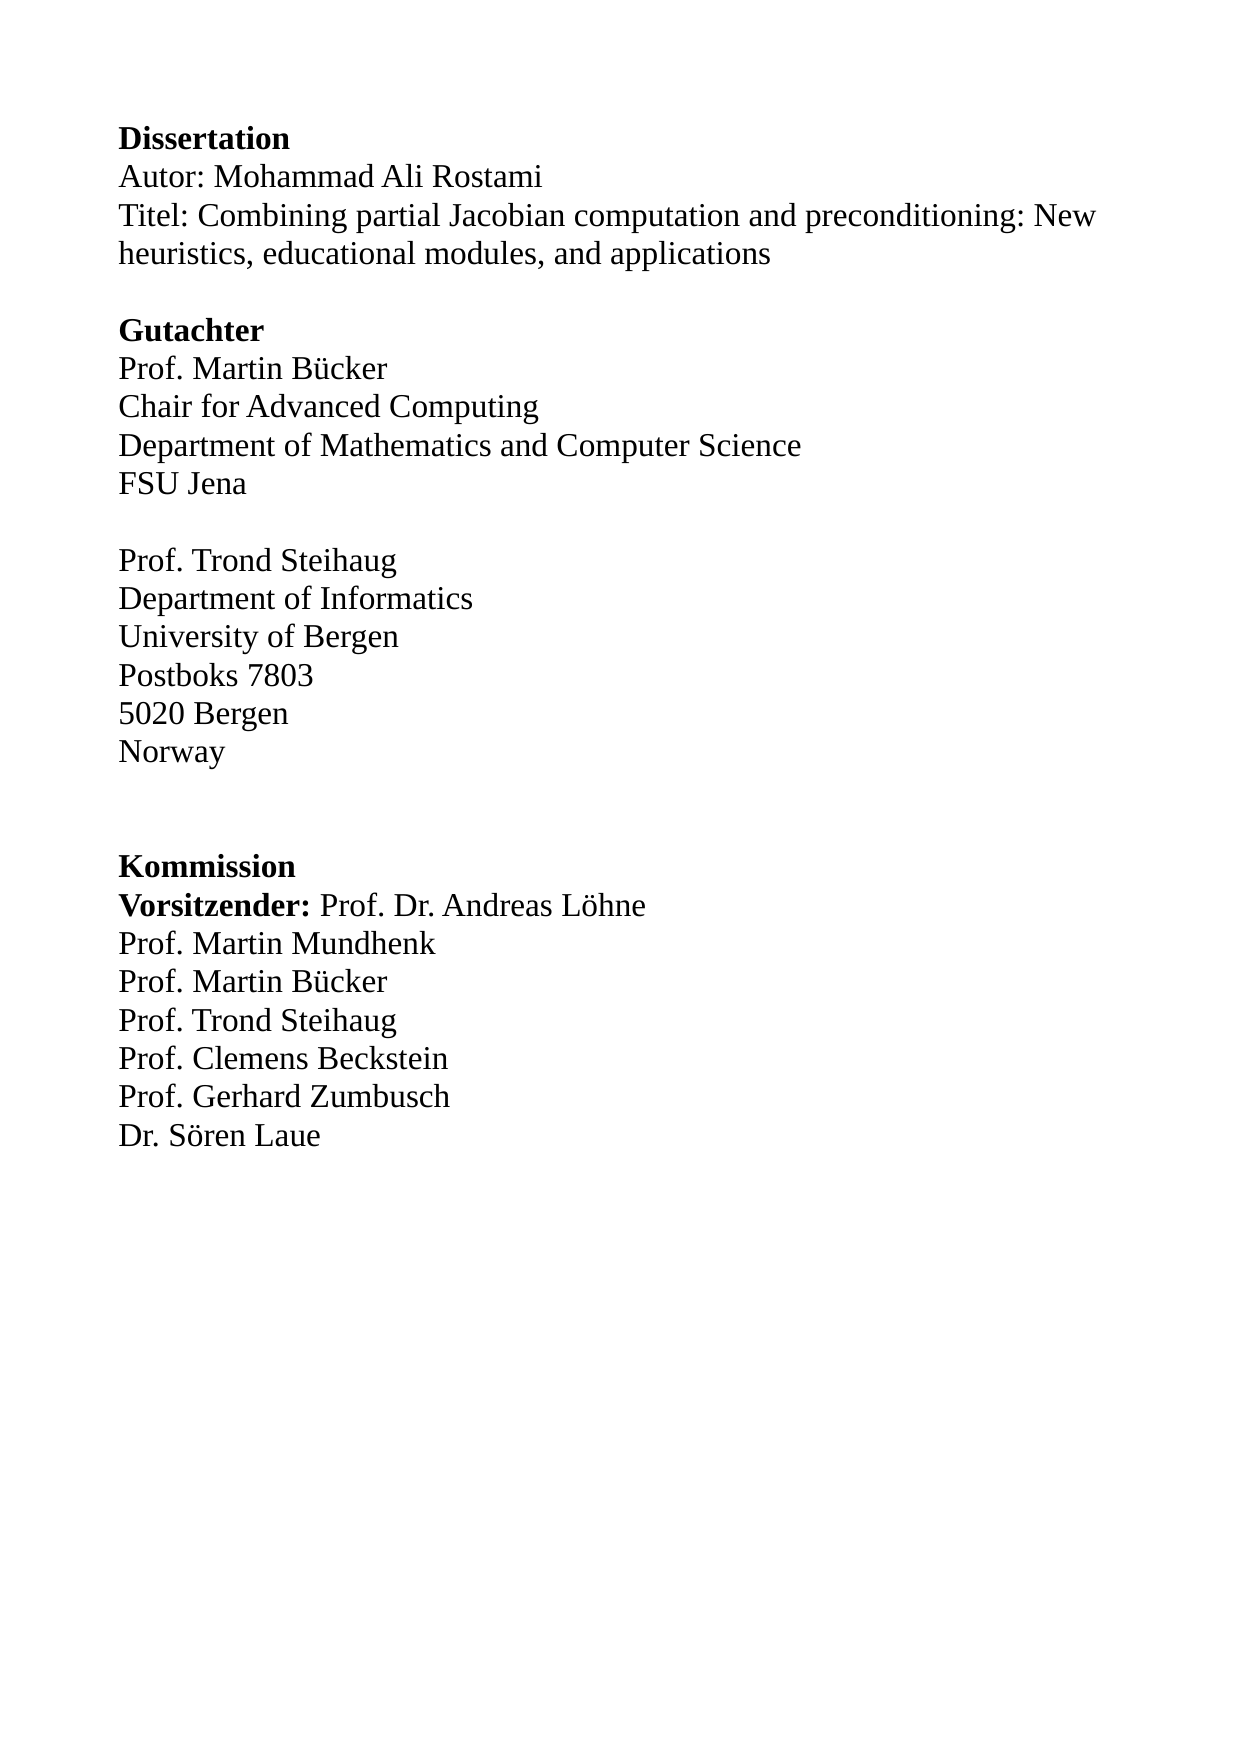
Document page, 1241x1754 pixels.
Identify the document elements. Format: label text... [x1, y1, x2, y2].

text Prof. Martin Bücker [118, 348, 1122, 386]
text 5020 Bergen [118, 693, 1122, 731]
text University of Bergen [118, 616, 1122, 655]
text Department of Informatics [118, 578, 1122, 616]
text Postboks 7803 [118, 655, 1122, 693]
text Dissertation [118, 118, 1122, 156]
text Prof. Martin Bücker [118, 961, 1122, 1000]
text Autor: Mohammad Ali Rostami [118, 156, 1122, 195]
text Titel: Combining partial Jacobian computation and preconditioning: New heuristics, educational modules, and applications [118, 195, 1122, 271]
text Dr. Sören Laue [118, 1115, 1122, 1153]
text Prof. Clemens Beckstein [118, 1038, 1122, 1076]
text Chair for Advanced Computing [118, 386, 1122, 425]
text Prof. Martin Mundhenk [118, 923, 1122, 961]
text Prof. Trond Steihaug [118, 1000, 1122, 1038]
text Department of Mathematics and Computer Science [118, 425, 1122, 463]
text Prof. Trond Steihaug [118, 540, 1122, 578]
text Norway [118, 731, 1122, 770]
text Kommission [118, 846, 1122, 885]
text Prof. Gerhard Zumbusch [118, 1076, 1122, 1115]
text FSU Jena [118, 463, 1122, 501]
text Vorsitzender: Prof. Dr. Andreas Löhne [118, 885, 1122, 923]
text Gutachter [118, 310, 1122, 348]
